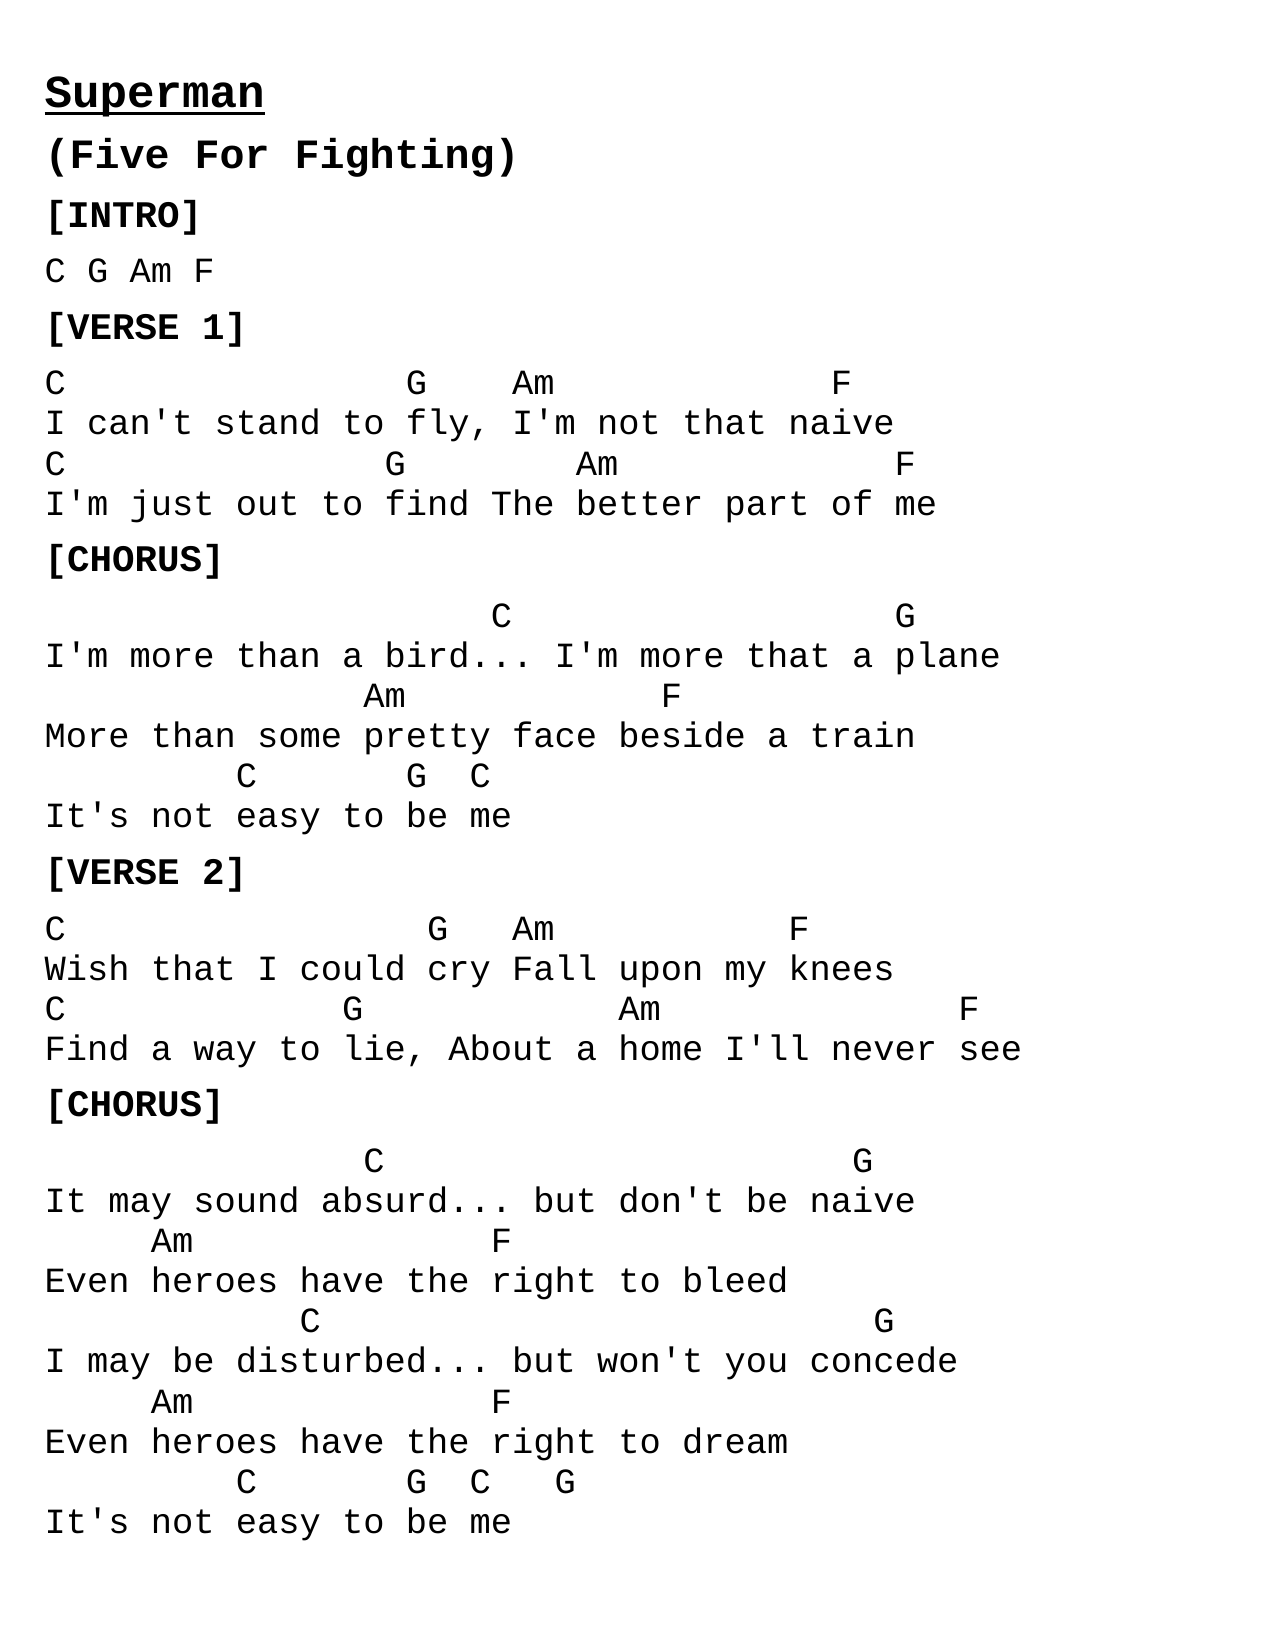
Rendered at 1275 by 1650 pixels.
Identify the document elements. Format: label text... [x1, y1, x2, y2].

text I can't stand to fly, I'm not that naive [44, 405, 1231, 445]
text C G Am F [44, 253, 1231, 293]
text C G Am F [44, 991, 1231, 1031]
subtitle Superman [44, 69, 1231, 121]
text I'm more than a bird... I'm more that a plane [44, 638, 1231, 678]
subtitle [CHORUS] [44, 540, 1231, 583]
text Am F [44, 1223, 1231, 1263]
text It may sound absurd... but don't be naive [44, 1183, 1231, 1223]
text Wish that I could cry Fall upon my knees [44, 951, 1231, 991]
subtitle [VERSE 2] [44, 853, 1231, 896]
subtitle [CHORUS] [44, 1086, 1231, 1128]
text C G [44, 1143, 1231, 1183]
subtitle [VERSE 1] [44, 308, 1231, 350]
subtitle (Five For Fighting) [44, 134, 1231, 181]
text C G [44, 1303, 1231, 1343]
text I may be disturbed... but won't you concede [44, 1343, 1231, 1383]
text More than some pretty face beside a train [44, 718, 1231, 758]
text C G C G [44, 1464, 1231, 1504]
text Even heroes have the right to dream [44, 1424, 1231, 1464]
text I'm just out to find The better part of me [44, 486, 1231, 526]
text It's not easy to be me [44, 798, 1231, 838]
text Am F [44, 1383, 1231, 1424]
text C G Am F [44, 910, 1231, 951]
text C G Am F [44, 445, 1231, 486]
text C G [44, 598, 1231, 638]
text C G Am F [44, 365, 1231, 405]
text Even heroes have the right to bleed [44, 1263, 1231, 1303]
text It's not easy to be me [44, 1504, 1231, 1544]
text C G C [44, 758, 1231, 798]
subtitle [INTRO] [44, 196, 1231, 238]
text Am F [44, 678, 1231, 718]
text Find a way to lie, About a home I'll never see [44, 1031, 1231, 1071]
